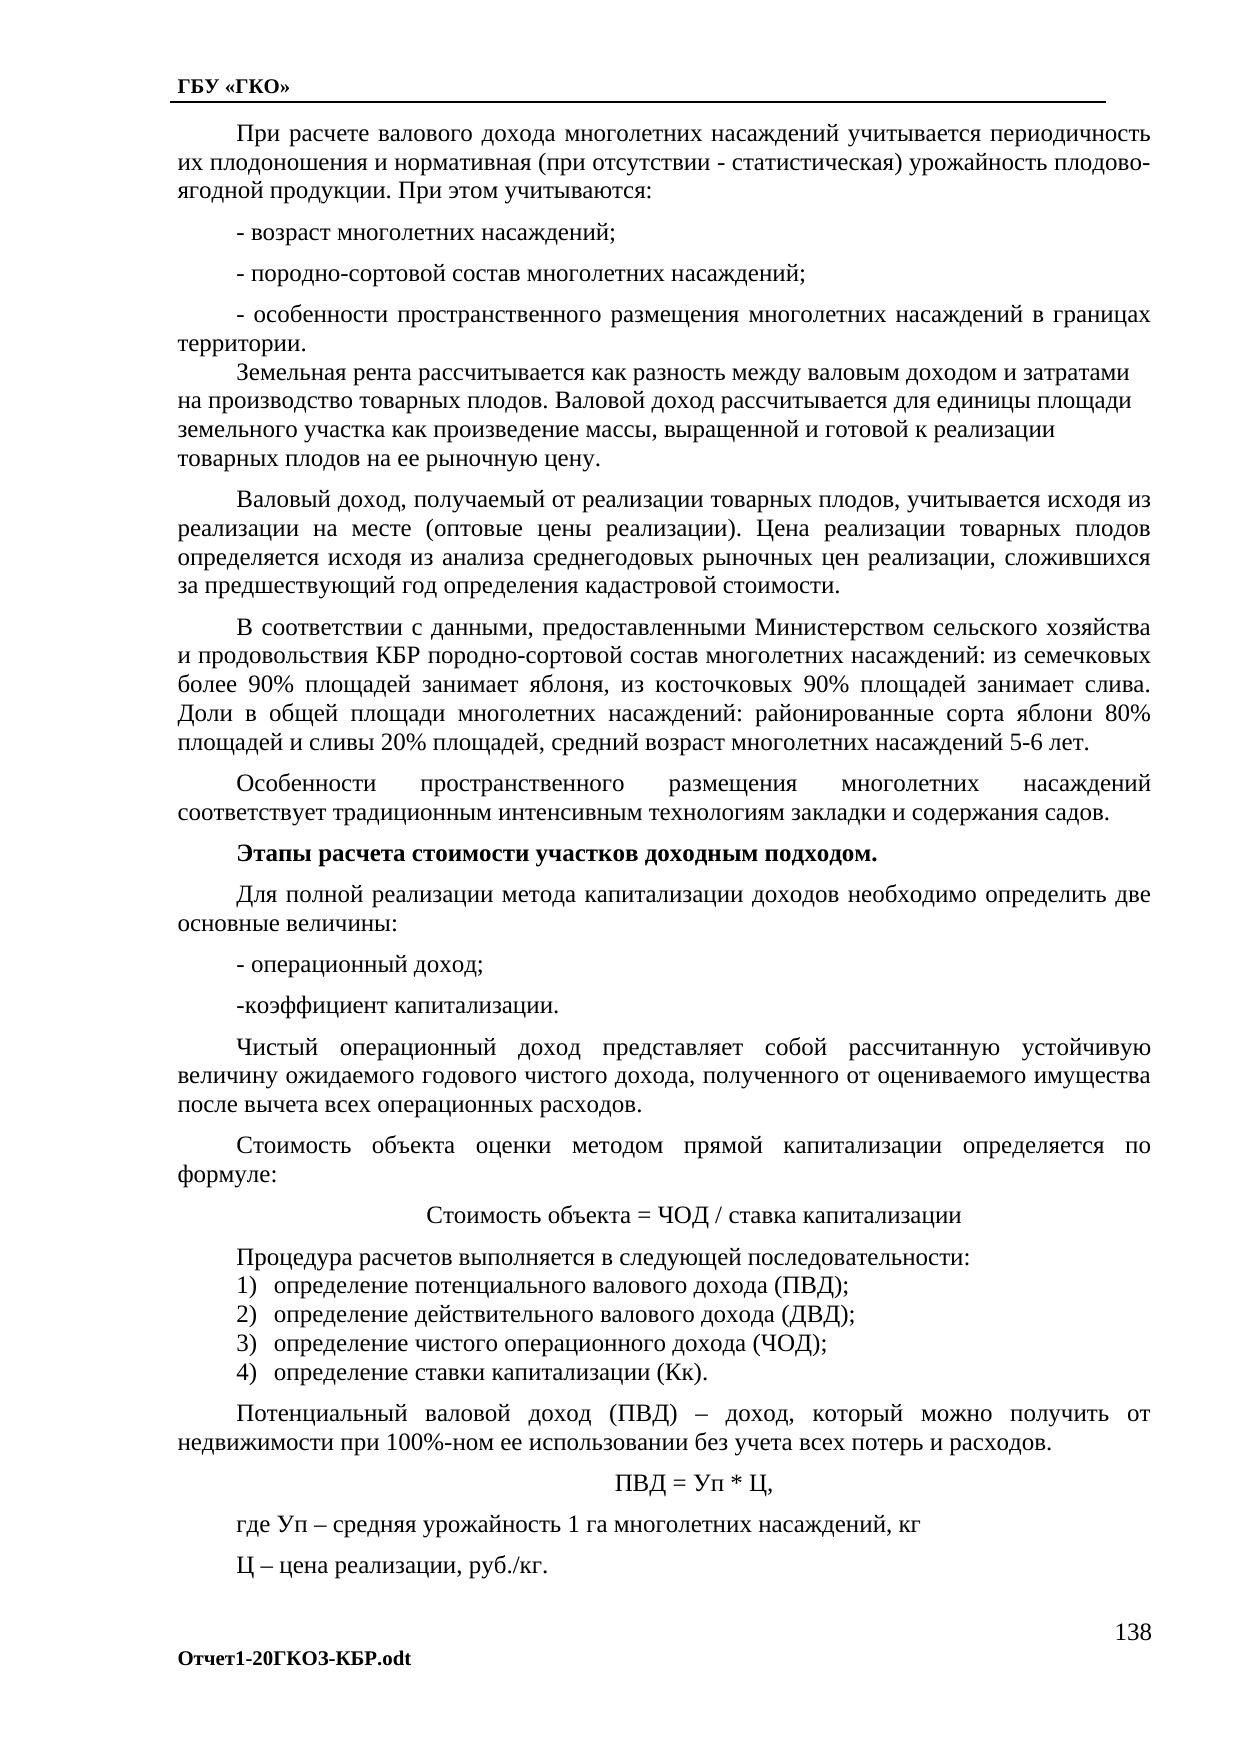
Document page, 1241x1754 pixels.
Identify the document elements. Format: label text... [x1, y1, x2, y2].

list определение ставки капитализации (Кк). [236, 1357, 1152, 1386]
text Этапы расчета стоимости участков доходным подходом. [177, 838, 1152, 867]
text Стоимость объекта оценки методом прямой капитализации определяется по формуле: [177, 1131, 1152, 1188]
text ПВД = Уп * Ц, [177, 1468, 1152, 1497]
text - операционный доход; [177, 949, 1152, 978]
text Валовый доход, получаемый от реализации товарных плодов, учитывается исходя из реализации на месте (оптовые цены реализации). Цена реализации товарных плодов определяется исходя из анализа среднегодовых рыночных цен реализации, сложившихся за предшествующий год определения кадастровой стоимости. [177, 484, 1152, 599]
text Ц – цена реализации, руб./кг. [177, 1551, 1152, 1579]
text где Уп – средняя урожайность 1 га многолетних насаждений, кг [177, 1509, 1152, 1538]
text Для полной реализации метода капитализации доходов необходимо определить две основные величины: [177, 879, 1152, 937]
list определение потенциального валового дохода (ПВД); [236, 1271, 1152, 1299]
text Процедура расчетов выполняется в следующей последовательности: [177, 1242, 1152, 1271]
text Стоимость объекта = ЧОД / ставка капитализации [177, 1201, 1152, 1229]
text - особенности пространственного размещения многолетних насаждений в границах территории. [177, 299, 1152, 357]
text - породно-сортовой состав многолетних насаждений; [177, 258, 1152, 287]
text -коэффициент капитализации. [177, 991, 1152, 1019]
text Особенности пространственного размещения многолетних насаждений соответствует традиционным интенсивным технологиям закладки и содержания садов. [177, 768, 1152, 826]
list определение действительного валового дохода (ДВД); [236, 1299, 1152, 1328]
text Потенциальный валовой доход (ПВД) – доход, который можно получить от недвижимости при 100%-ном ее использовании без учета всех потерь и расходов. [177, 1398, 1152, 1456]
text В соответствии с данными, предоставленными Министерством сельского хозяйства и продовольствия КБР породно-сортовой состав многолетних насаждений: из семечковых более 90% площадей занимает яблоня, из косточковых 90% площадей занимает слива. Доли в общей площади многолетних насаждений: районированные сорта яблони 80% площадей и сливы 20% площадей, средний возраст многолетних насаждений 5-6 лет. [177, 612, 1152, 756]
text При расчете валового дохода многолетних насаждений учитывается периодичность их плодоношения и нормативная (при отсутствии - статистическая) урожайность плодово-ягодной продукции. При этом учитываются: [177, 118, 1152, 204]
text - возраст многолетних насаждений; [177, 217, 1152, 246]
text Чистый операционный доход представляет собой рассчитанную устойчивую величину ожидаемого годового чистого дохода, полученного от оцениваемого имущества после вычета всех операционных расходов. [177, 1032, 1152, 1118]
list определение чистого операционного дохода (ЧОД); [236, 1328, 1152, 1357]
text Земельная рента рассчитывается как разность между валовым доходом и затратами на производство товарных плодов. Валовой доход рассчитывается для единицы площади земельного участка как произведение массы, выращенной и готовой к реализации товарных плодов на ее рыночную цену. [177, 357, 1152, 472]
